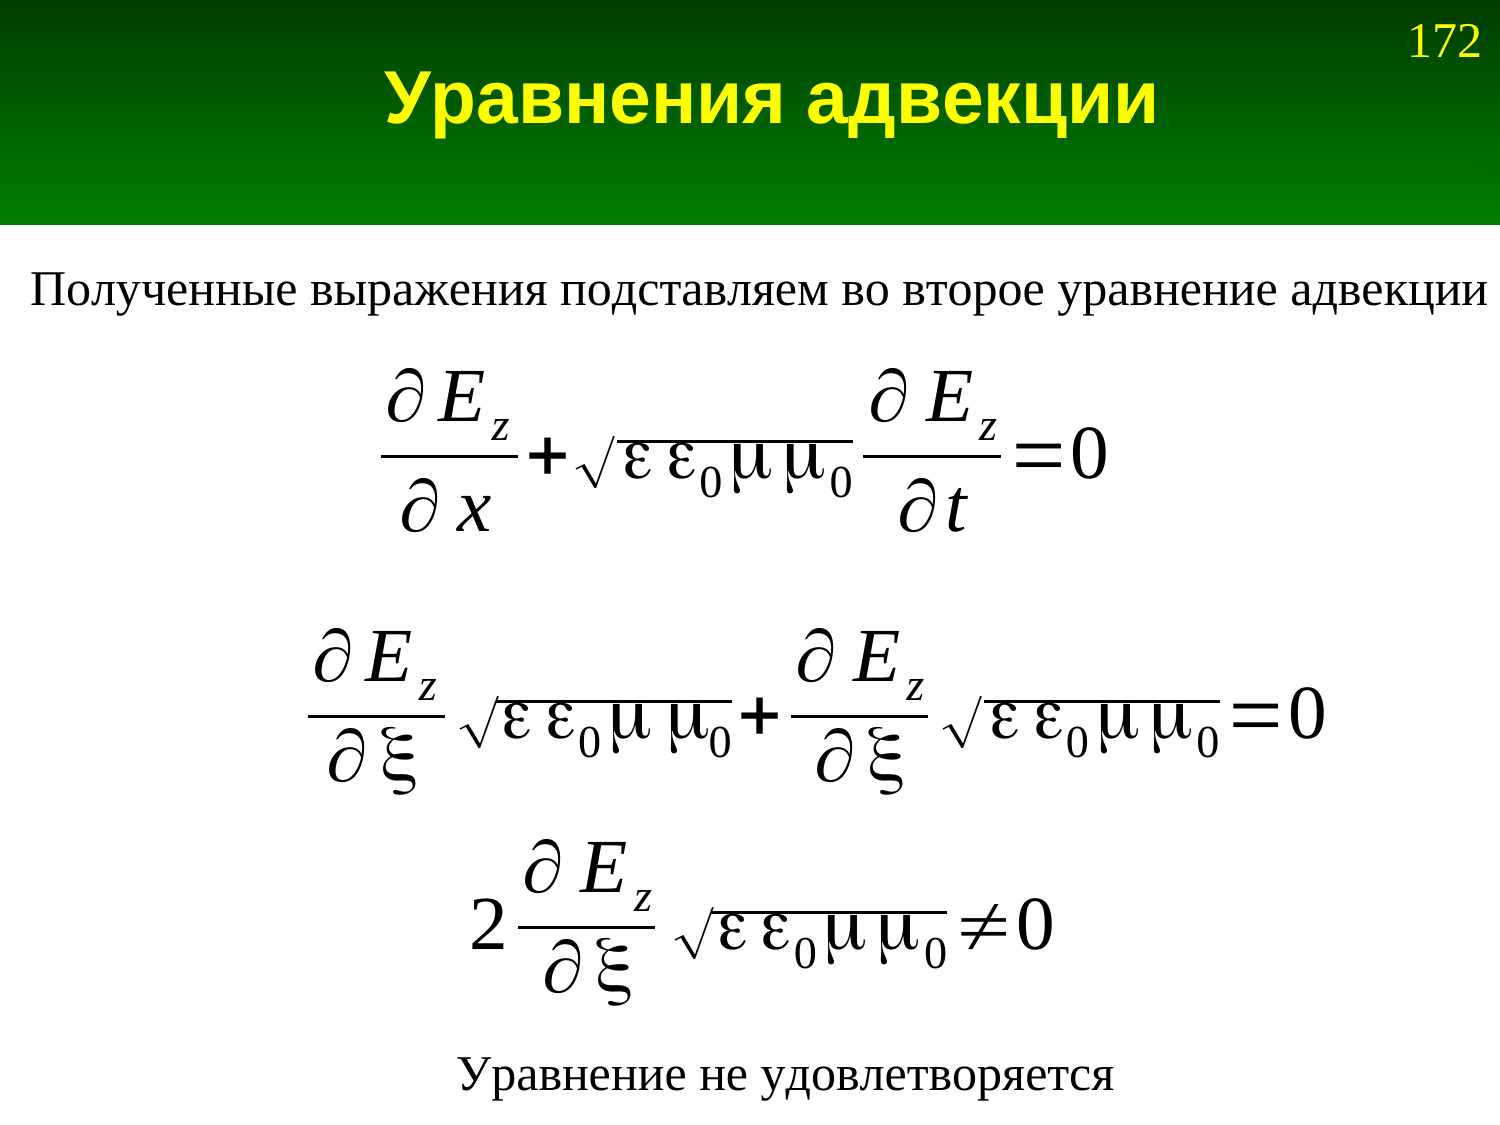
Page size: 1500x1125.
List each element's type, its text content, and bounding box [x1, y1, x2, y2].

chart [450, 825, 1075, 1010]
title Уравнения адвекции [123, 0, 1399, 192]
text_box Уравнение не удовлетворяется [441, 1033, 1130, 1109]
chart [356, 354, 1132, 549]
text_box Полученные выражения подставляем во второе уравнение адвекции [15, 248, 1500, 323]
chart [283, 614, 1347, 799]
